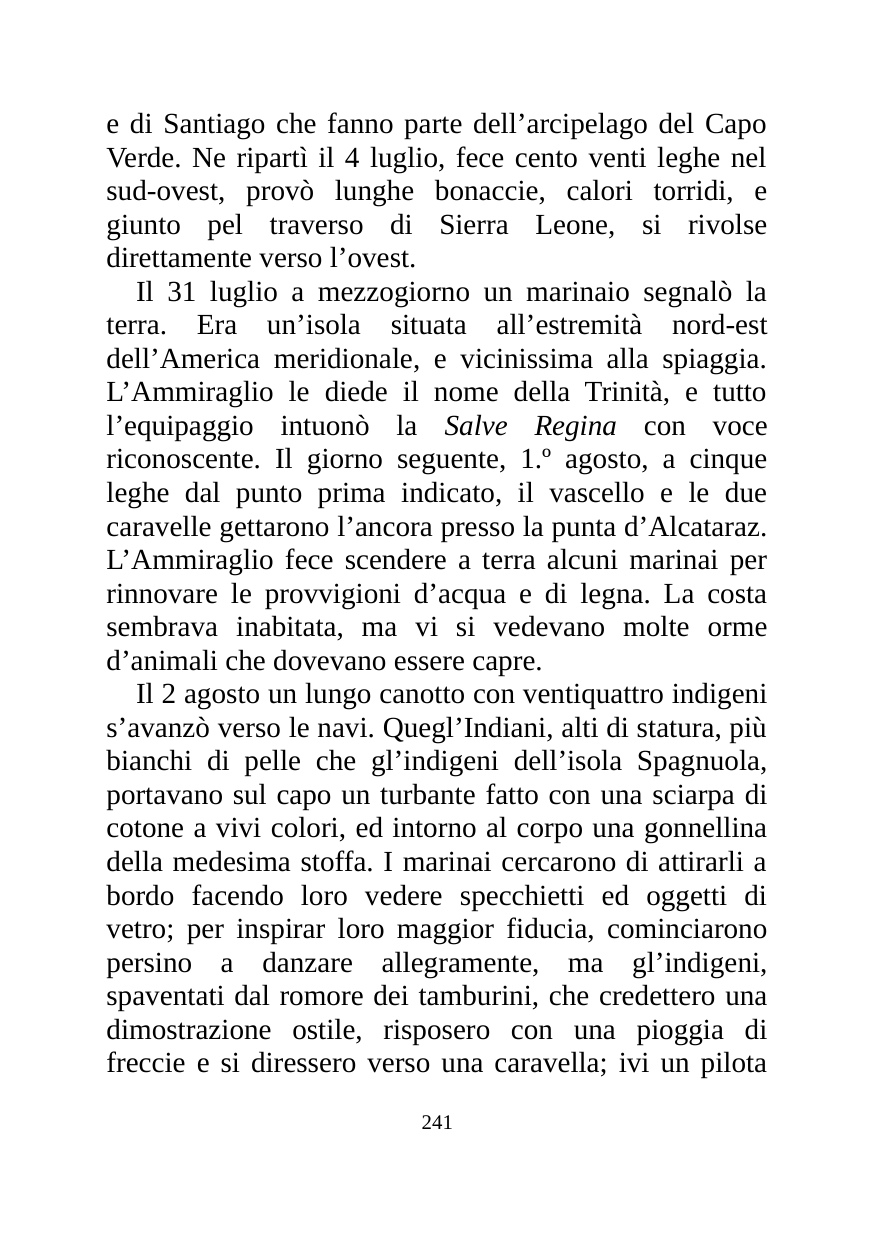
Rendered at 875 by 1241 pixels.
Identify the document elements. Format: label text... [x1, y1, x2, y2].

text Il 31 luglio a mezzogiorno un marinaio segnalò la terra. Era un’isola situata all’estremità nord-est dell’America meridionale, e vicinissima alla spiaggia. L’Ammiraglio le diede il nome della Trinità, e tutto l’equipaggio intuonò la Salve Regina con voce riconoscente. Il giorno seguente, 1.º agosto, a cinque leghe dal punto prima indicato, il vascello e le due caravelle gettarono l’ancora presso la punta d’Alcataraz. L’Ammiraglio fece scendere a terra alcuni marinai per rinnovare le provvigioni d’acqua e di legna. La costa sembrava inabitata, ma vi si vedevano molte orme d’animali che dovevano essere capre. [106, 274, 768, 676]
text e di Santiago che fanno parte dell’arcipelago del Capo Verde. Ne ripartì il 4 luglio, fece cento venti leghe nel sud-ovest, provò lunghe bonaccie, calori torridi, e giunto pel traverso di Sierra Leone, si rivolse direttamente verso l’ovest. [106, 106, 768, 274]
text Il 2 agosto un lungo canotto con ventiquattro indigeni s’avanzò verso le navi. Quegl’Indiani, alti di statura, più bianchi di pelle che gl’indigeni dell’isola Spagnuola, portavano sul capo un turbante fatto con una sciarpa di cotone a vivi colori, ed intorno al corpo una gonnellina della medesima stoffa. I marinai cercarono di attirarli a bordo facendo loro vedere specchietti ed oggetti di vetro; per inspirar loro maggior fiducia, cominciarono persino a danzare allegramente, ma gl’indigeni, spaventati dal romore dei tamburini, che credettero una dimostrazione ostile, risposero con una pioggia di freccie e si diressero verso una caravella; ivi un pilota [106, 676, 768, 1079]
